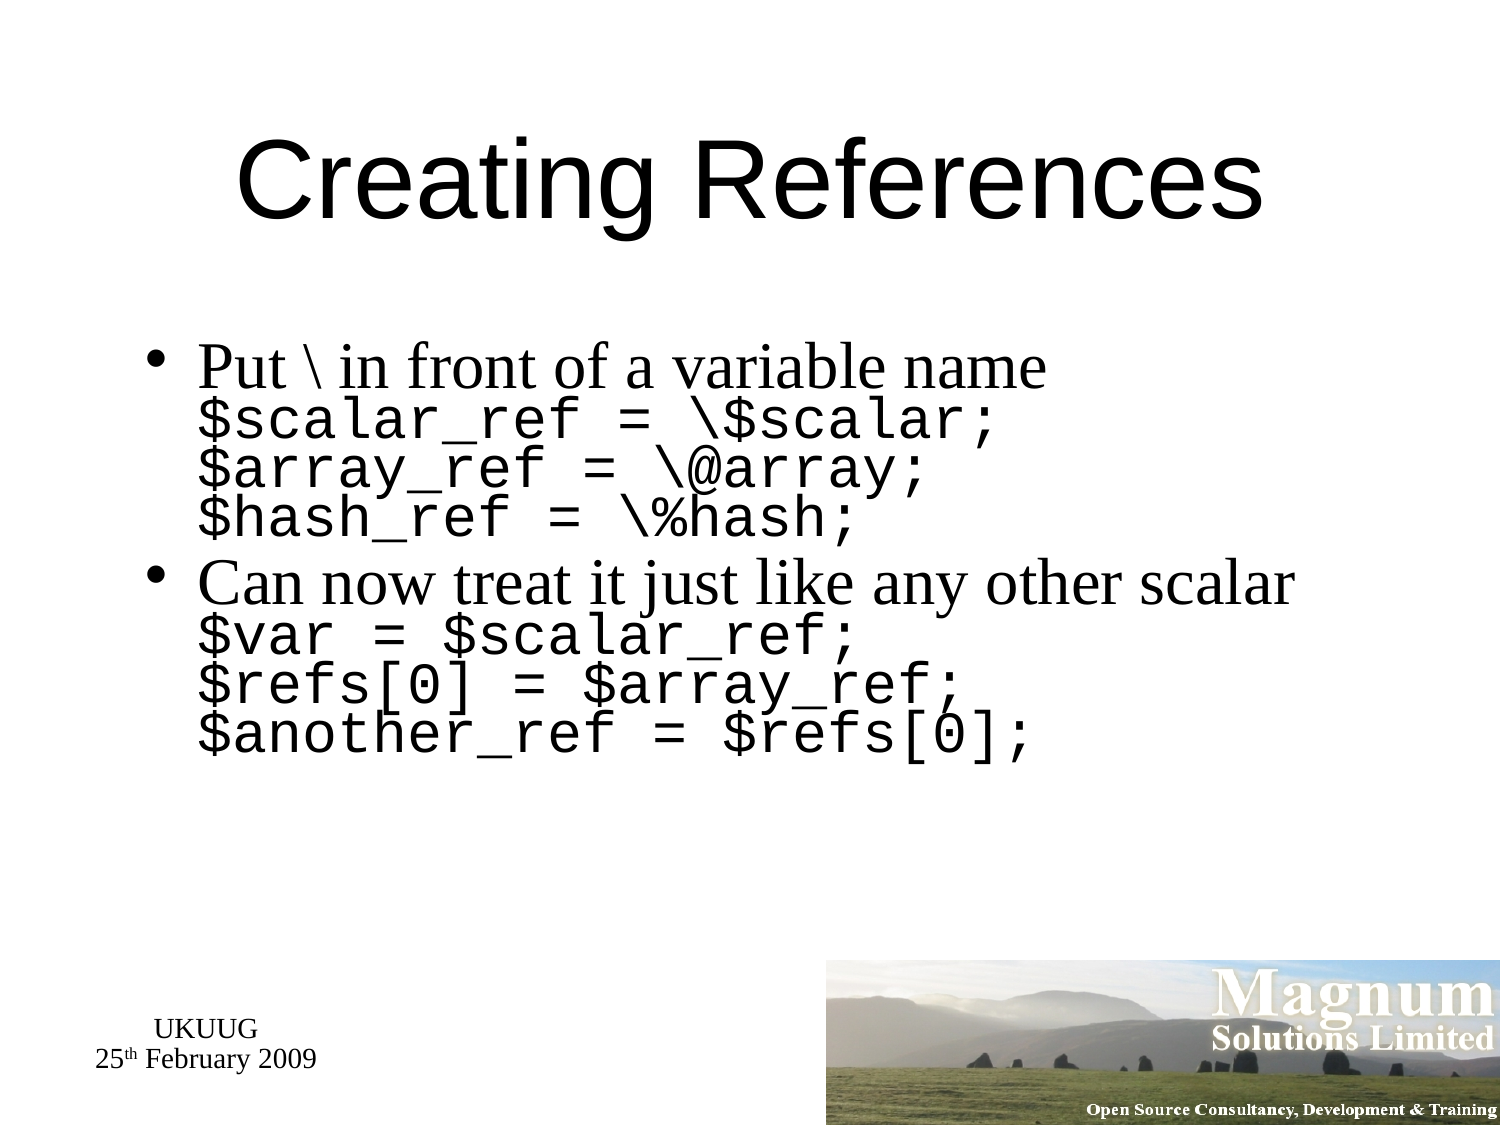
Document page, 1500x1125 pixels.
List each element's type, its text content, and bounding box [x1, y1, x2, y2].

title Creating References [112, 62, 1388, 250]
list Put \ in front of a variable name $scalar_ref = \$scalar; $array_ref = \@array; $hash_ref = \%hash; Can now treat it just like any other scalar $var = $scalar_ref; $refs[0] = $array_ref; $another_ref = $refs[0]; [112, 337, 1388, 1013]
picture [826, 960, 1500, 1125]
